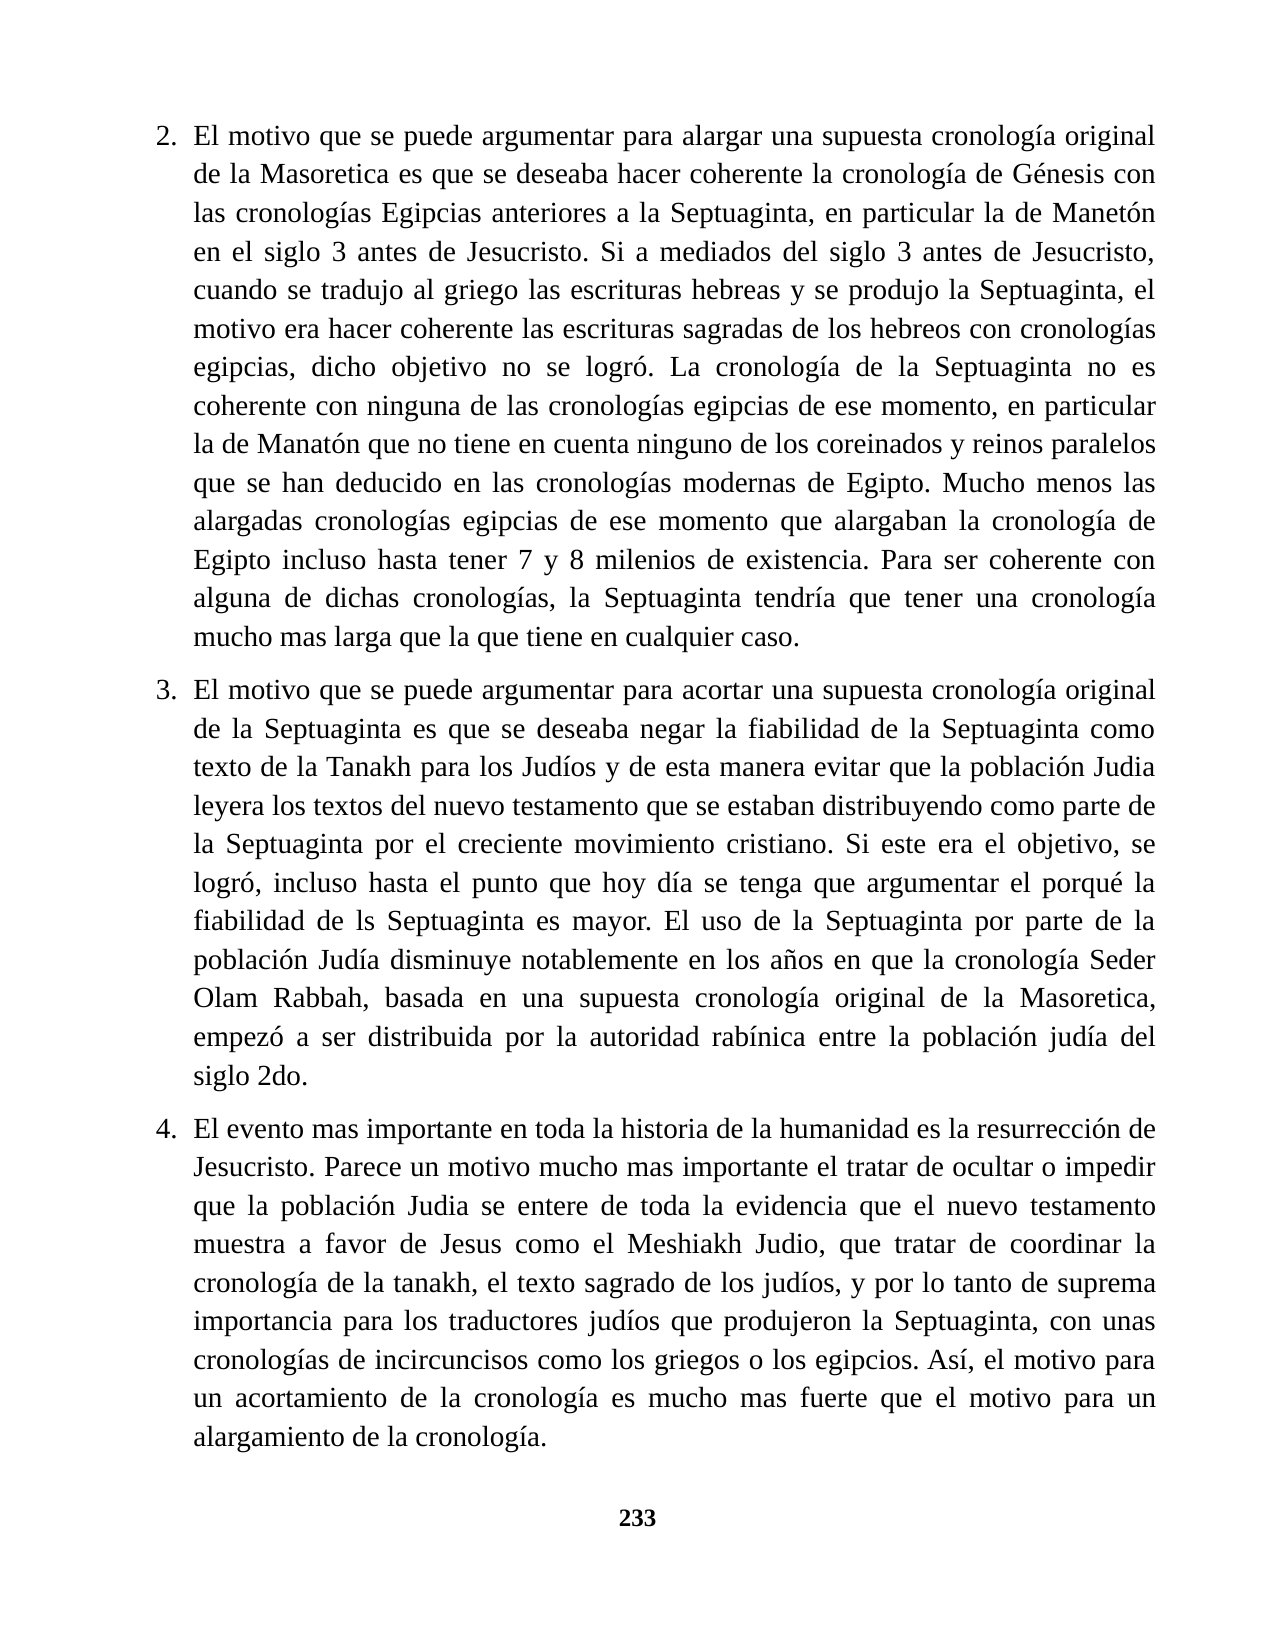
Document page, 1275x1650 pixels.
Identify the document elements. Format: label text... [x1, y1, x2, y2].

list El motivo que se puede argumentar para acortar una supuesta cronología original de la Septuaginta es que se deseaba negar la fiabilidad de la Septuaginta como texto de la Tanakh para los Judíos y de esta manera evitar que la población Judia leyera los textos del nuevo testamento que se estaban distribuyendo como parte de la Septuaginta por el creciente movimiento cristiano. Si este era el objetivo, se logró, incluso hasta el punto que hoy día se tenga que argumentar el porqué la fiabilidad de ls Septuaginta es mayor. El uso de la Septuaginta por parte de la población Judía disminuye notablemente en los años en que la cronología Seder Olam Rabbah, basada en una supuesta cronología original de la Masoretica, empezó a ser distribuida por la autoridad rabínica entre la población judía del siglo 2do. [156, 672, 1157, 1091]
list El evento mas importante en toda la historia de la humanidad es la resurrección de Jesucristo. Parece un motivo mucho mas importante el tratar de ocultar o impedir que la población Judia se entere de toda la evidencia que el nuevo testamento muestra a favor de Jesus como el Meshiakh Judio, que tratar de coordinar la cronología de la tanakh, el texto sagrado de los judíos, y por lo tanto de suprema importancia para los traductores judíos que produjeron la Septuaginta, con unas cronologías de incircuncisos como los griegos o los egipcios. Así, el motivo para un acortamiento de la cronología es mucho mas fuerte que el motivo para un alargamiento de la cronología. [156, 1111, 1157, 1453]
list El motivo que se puede argumentar para alargar una supuesta cronología original de la Masoretica es que se deseaba hacer coherente la cronología de Génesis con las cronologías Egipcias anteriores a la Septuaginta, en particular la de Manetón en el siglo 3 antes de Jesucristo. Si a mediados del siglo 3 antes de Jesucristo, cuando se tradujo al griego las escrituras hebreas y se produjo la Septuaginta, el motivo era hacer coherente las escrituras sagradas de los hebreos con cronologías egipcias, dicho objetivo no se logró. La cronología de la Septuaginta no es coherente con ninguna de las cronologías egipcias de ese momento, en particular la de Manatón que no tiene en cuenta ninguno de los coreinados y reinos paralelos que se han deducido en las cronologías modernas de Egipto. Mucho menos las alargadas cronologías egipcias de ese momento que alargaban la cronología de Egipto incluso hasta tener 7 y 8 milenios de existencia. Para ser coherente con alguna de dichas cronologías, la Septuaginta tendría que tener una cronología mucho mas larga que la que tiene en cualquier caso. [156, 118, 1157, 653]
